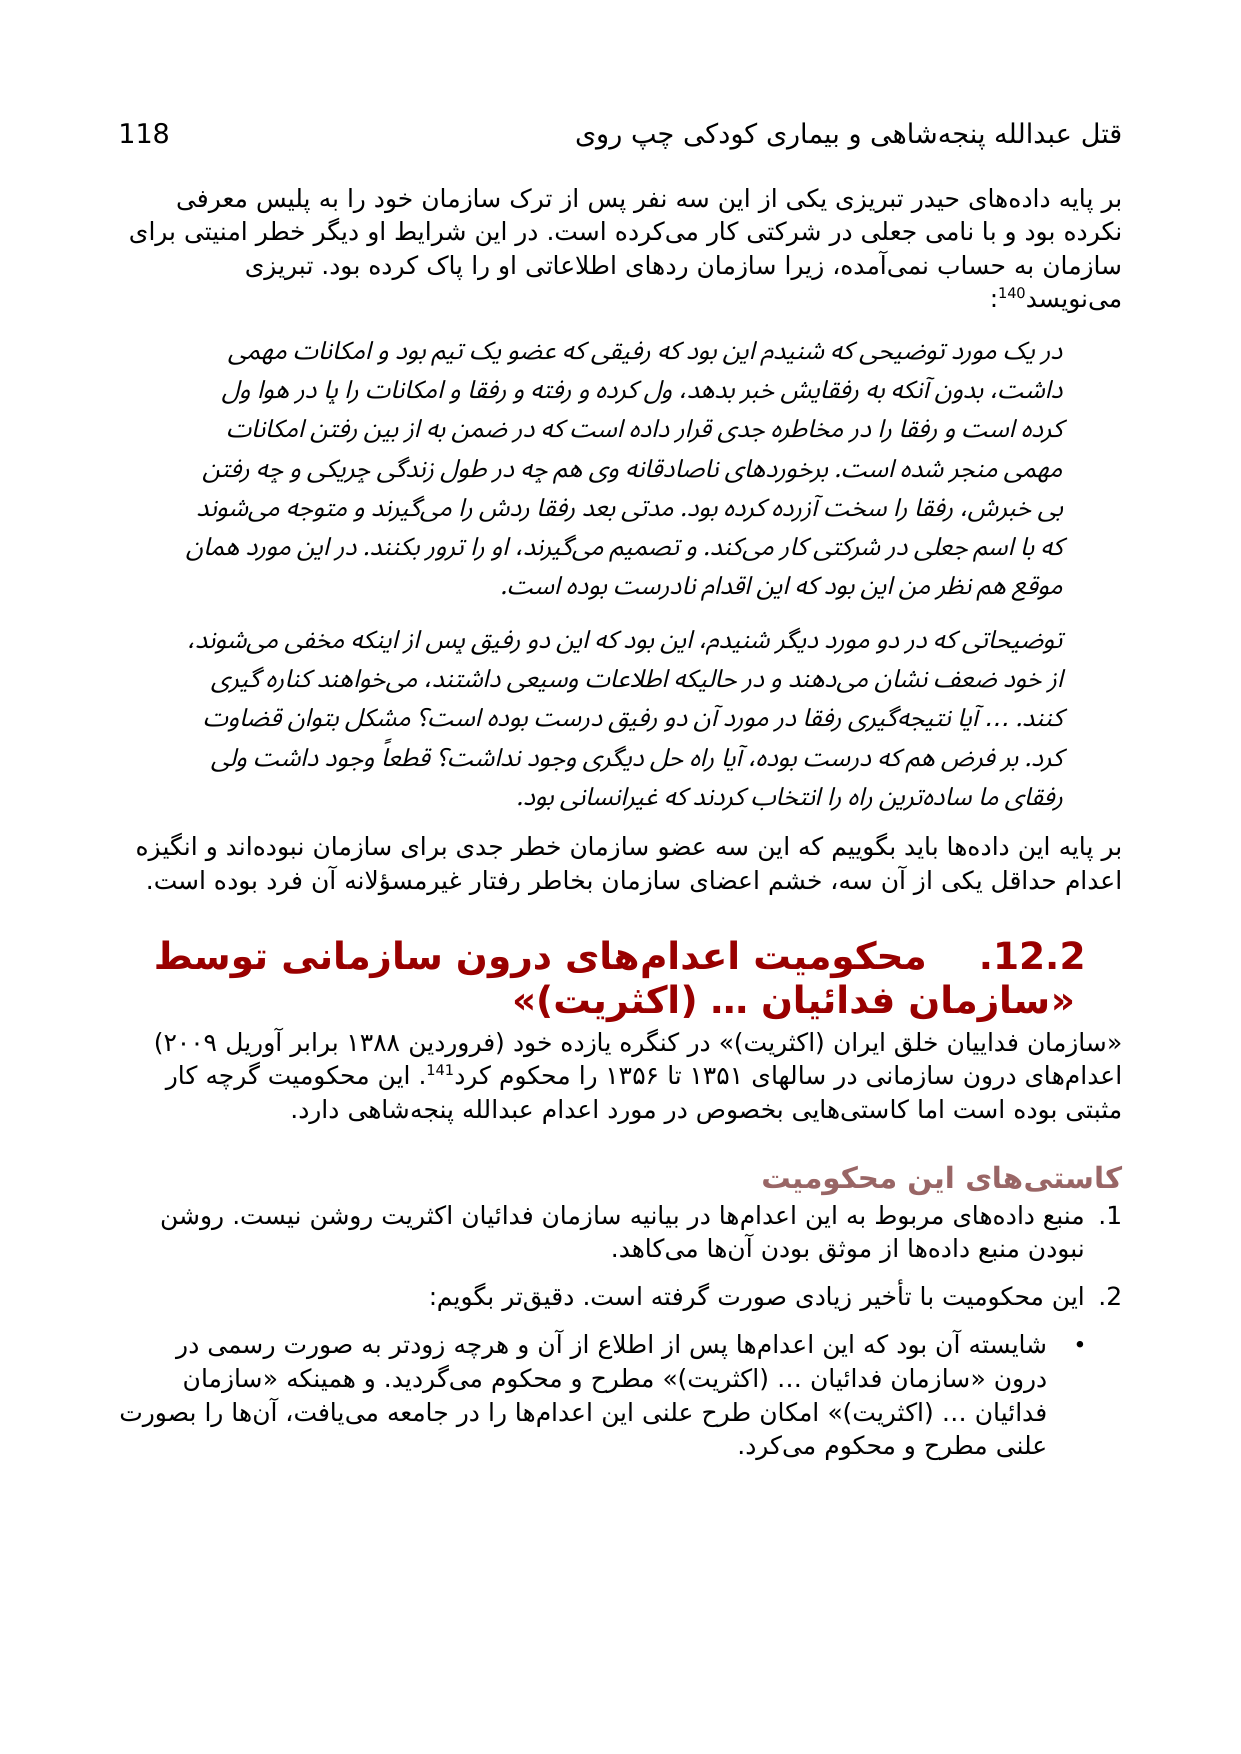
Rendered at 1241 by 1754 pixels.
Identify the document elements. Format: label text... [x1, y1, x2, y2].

text توضیحاتی که در دو مورد دیگر شنیدم، این بود که این دو رفیق پس از اینکه مخفی می‌شوند، از خود ضعف نشان می‌دهند و در حالیکه اطلاعات وسیعی داشتند، می‌خواهند کناره گیری کنند. … آیا نتیجه‌گیری رفقا در مورد آن دو رفیق درست بوده است؟ مشکل بتوان قضاوت کرد. بر فرض هم که درست بوده، آیا راه حل دیگری وجود نداشت؟ قطعاً وجود داشت ولی رفقای ما ساده‌ترین راه را انتخاب کردند که غیرانسانی بود. [177, 622, 1063, 812]
subtitle محکومیت اعدام‌های درون سازمانی توسط «سازمان فدائیان … (اکثریت)» [118, 935, 1098, 1022]
list منبع داده‌های مربوط به این اعدام‌ها در بیانیه سازمان فدائیان اکثریت روشن نیست. روشن نبودن منبع داده‌ها از موثق بودن آن‌ها می‌کاهد. [118, 1201, 1122, 1264]
list شایسته آن بود که این اعدام‌ها پس از اطلاع از آن و هرچه زودتر به صورت رسمی در درون «سازمان فدائیان … (اکثریت)» مطرح و محکوم می‌گردید. و همینکه «سازمان فدائیان … (اکثریت)» امکان طرح علنی این اعدام‌ها را در جامعه می‌یافت، آن‌ها را بصورت علنی مطرح و محکوم می‌کرد. [118, 1331, 1084, 1461]
list این محکومیت با تأخیر زیادی صورت گرفته است. دقیق‌تر بگویم: [118, 1283, 1122, 1312]
text بر پایه داده‌های حیدر تبریزی یکی از این سه نفر پس از ترک سازمان خود را به پلیس معرفی نکرده بود و با نامی جعلی در شرکتی کار می‌کرده است. در این شرایط او دیگر خطر امنیتی برای سازمان به حساب نمی‌آمده، زیرا سازمان ردهای اطلاعاتی او را پاک کرده بود. تبریزی می‌نویسد: [118, 184, 1122, 314]
text در یک مورد توضیحی که شنیدم این بود که رفیقی که عضو یک تیم بود و امکانات مهمی داشت، بدون آنکه به رفقایش خبر بدهد، ول کرده و رفته و رفقا و امکانات را پا در هوا ول کرده است و رفقا را در مخاطره جدی قرار داده است که در ضمن به از بین رفتن امکانات مهمی منجر شده است. برخوردهای ناصادقانه وی هم چه در طول زندگی چریکی و چه رفتن بی خبرش، رفقا را سخت آزرده کرده بود. مدتی بعد رفقا ردش را می‌گیرند و متوجه می‌شوند که با اسم جعلی در شرکتی کار می‌کند. و تصمیم می‌گیرند، او را ترور بکنند. در این مورد همان موقع هم نظر من این بود که این اقدام نادرست بوده است. [177, 333, 1063, 602]
text «سازمان فداییان خلق ایران (اکثریت)» در کنگره یازده خود (فروردین ۱۳۸۸ برابر آوریل ۲۰۰۹) اعدام‌های درون سازمانی در سالهای ۱۳۵۱ تا ۱۳۵۶ را محکوم کرد. این محکومیت گرچه کار مثبتی بوده است اما کاستی‌هایی بخصوص در مورد اعدام عبدالله پنجه‌شاهی دارد. [118, 1028, 1122, 1124]
text بر پایه این داده‌ها باید بگوییم که این سه عضو سازمان خطر جدی برای سازمان نبوده‌اند و انگیزه اعدام حداقل یکی از آن سه، خشم اعضای سازمان بخاطر رفتار غیرمسؤلانه آن فرد بوده است. [118, 832, 1122, 895]
subtitle کاستی‌های این محکومیت [118, 1161, 1122, 1195]
